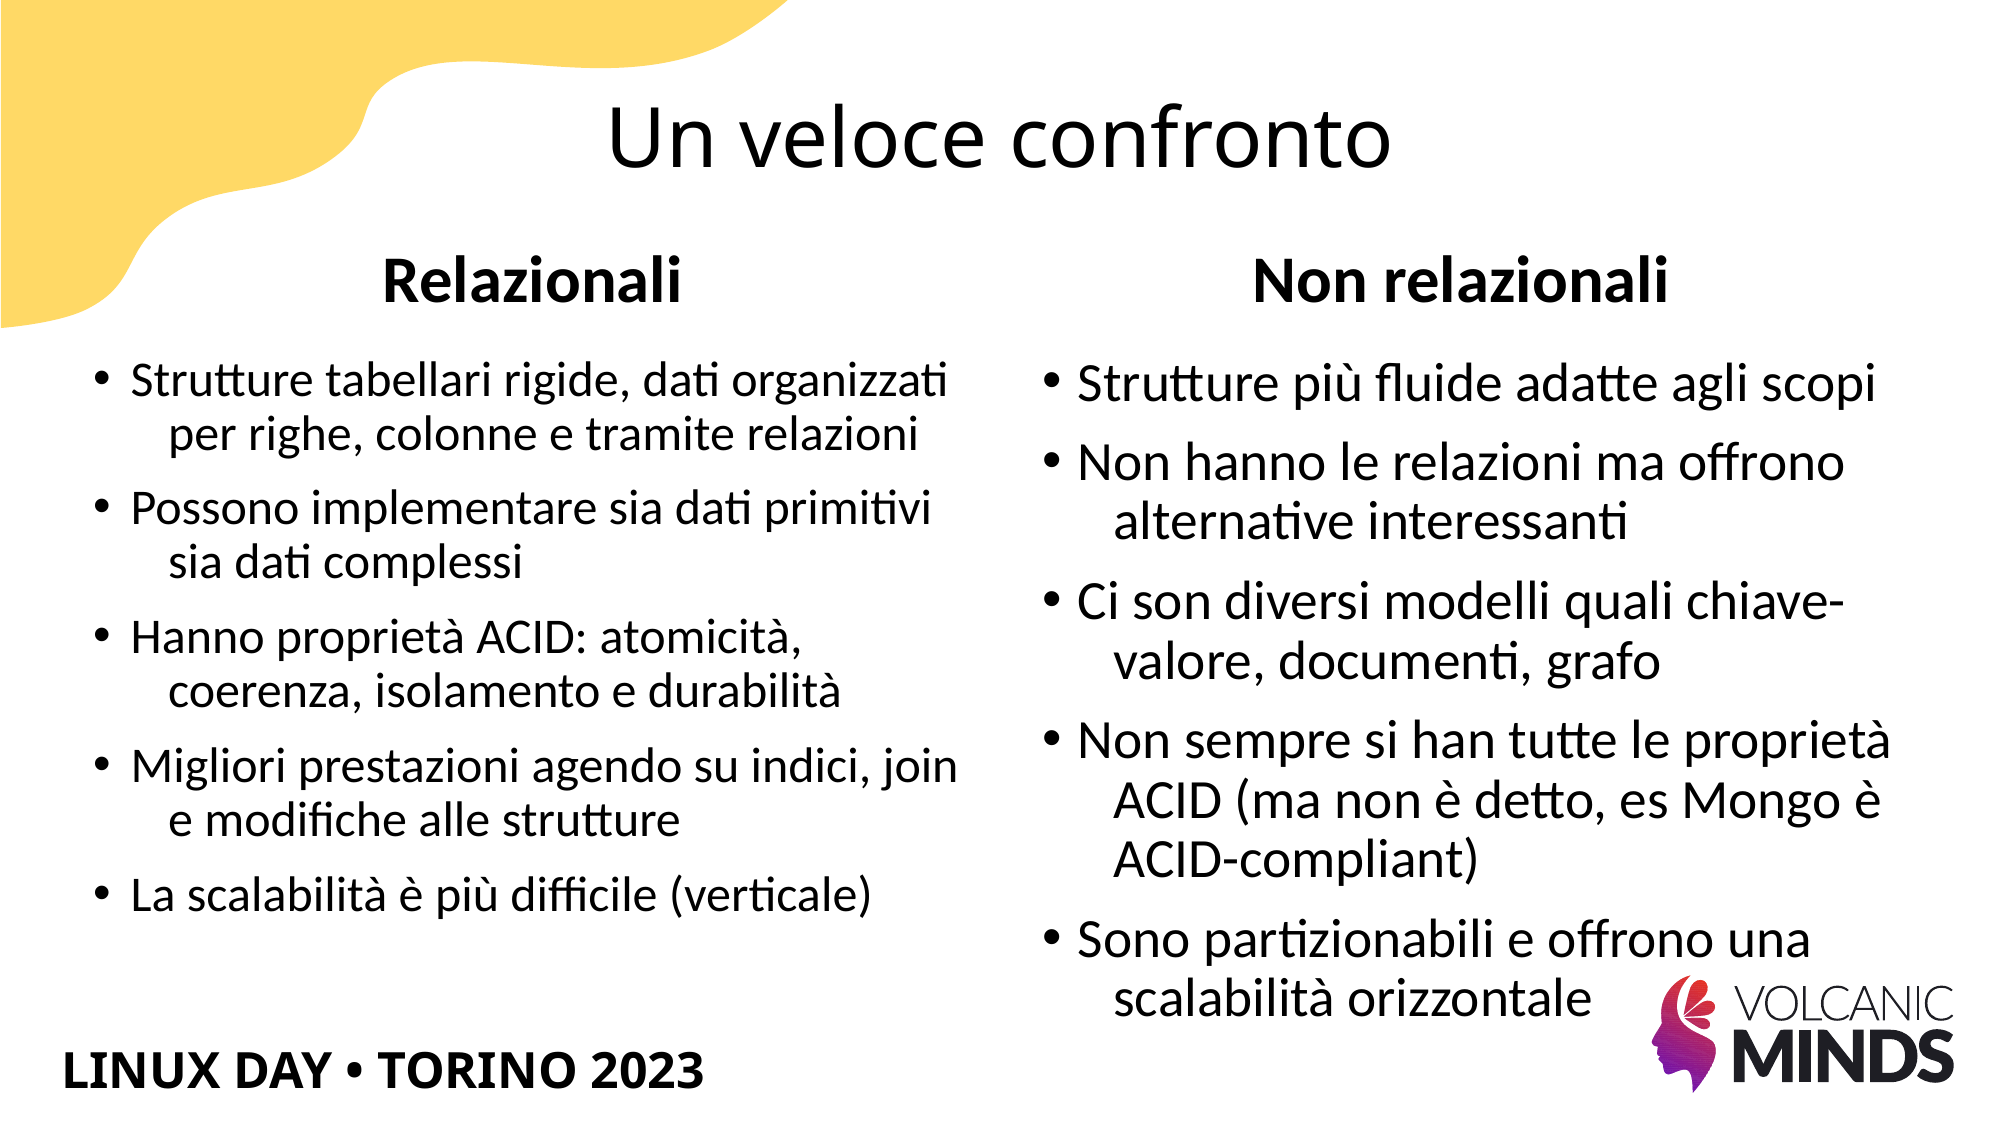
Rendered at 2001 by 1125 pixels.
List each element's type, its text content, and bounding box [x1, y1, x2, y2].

list Non relazionali [1000, 214, 1923, 348]
picture [1651, 975, 1955, 1093]
title Un veloce confronto [137, 32, 1863, 250]
list Relazionali [78, 214, 988, 348]
picture [0, 0, 906, 631]
list [137, 410, 984, 961]
text_box LINUX DAY • TORINO 2023 [46, 961, 1547, 1107]
text_box Strutture più fluide adatte agli scopi Non hanno le relazioni ma offrono alternative interessanti Ci son diversi modelli quali chiave-valore, documenti, grafo Non sempre si han tutte le proprietà ACID (ma non è detto, es Mongo è ACID-compliant) Sono partizionabili e offrono una scalabilità orizzontale [1027, 345, 1923, 1049]
list Strutture tabellari rigide, dati organizzati per righe, colonne e tramite relazioni Possono implementare sia dati primitivi sia dati complessi Hanno proprietà ACID: atomicità, coerenza, isolamento e durabilità Migliori prestazioni agendo su indici, join e modifiche alle strutture La scalabilità è più difficile (verticale) [78, 345, 976, 952]
